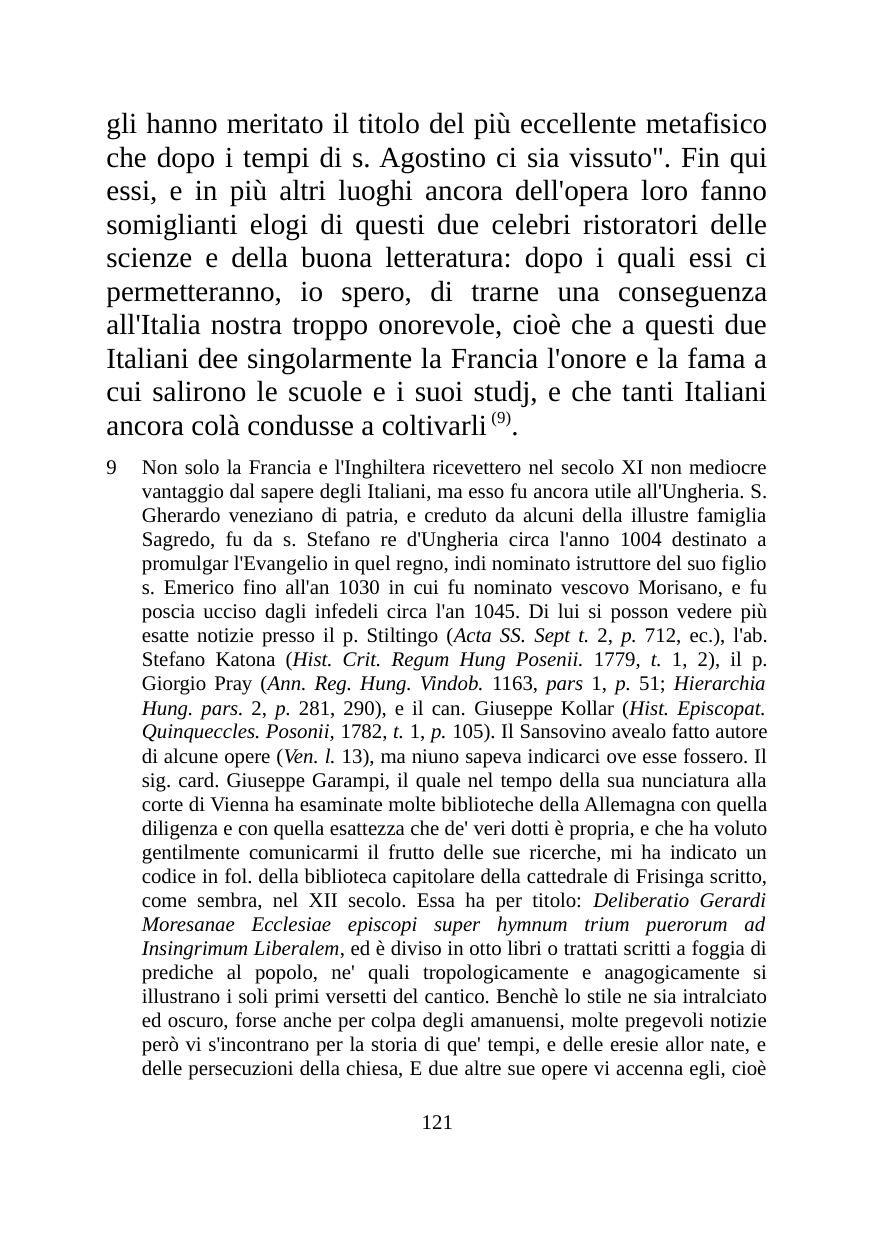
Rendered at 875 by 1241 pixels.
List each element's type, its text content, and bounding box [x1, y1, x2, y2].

text gli hanno meritato il titolo del più eccellente metafisico che dopo i tempi di s. Agostino ci sia vissuto". Fin qui essi, e in più altri luoghi ancora dell'opera loro fanno somiglianti elogi di questi due celebri ristoratori delle scienze e della buona letteratura: dopo i quali essi ci permetteranno, io spero, di trarne una conseguenza all'Italia nostra troppo onorevole, cioè che a questi due Italiani dee singolarmente la Francia l'onore e la fama a cui salirono le scuole e i suoi studj, e che tanti Italiani ancora colà condusse a coltivarli (). [106, 106, 768, 442]
text Non solo la Francia e l'Inghiltera ricevettero nel secolo XI non mediocre vantaggio dal sapere degli Italiani, ma esso fu ancora utile all'Ungheria. S. Gherardo veneziano di patria, e creduto da alcuni della illustre famiglia Sagredo, fu da s. Stefano re d'Ungheria circa l'anno 1004 destinato a promulgar l'Evangelio in quel regno, indi nominato istruttore del suo figlio s. Emerico fino all'an 1030 in cui fu nominato vescovo Morisano, e fu poscia ucciso dagli infedeli circa l'an 1045. Di lui si posson vedere più esatte notizie presso il p. Stiltingo (Acta SS. Sept t. 2, p. 712, ec.), l'ab. Stefano Katona (Hist. Crit. Regum Hung Posenii. 1779, t. 1, 2), il p. Giorgio Pray (Ann. Reg. Hung. Vindob. 1163, pars 1, p. 51; Hierarchia Hung. pars. 2, p. 281, 290), e il can. Giuseppe Kollar (Hist. Episcopat. Quinqueccles. Posonii, 1782, t. 1, p. 105). Il Sansovino avealo fatto autore di alcune opere (Ven. l. 13), ma niuno sapeva indicarci ove esse fossero. Il sig. card. Giuseppe Garampi, il quale nel tempo della sua nunciatura alla corte di Vienna ha esaminate molte biblioteche della Allemagna con quella diligenza e con quella esattezza che de' veri dotti è propria, e che ha voluto gentilmente comunicarmi il frutto delle sue ricerche, mi ha indicato un codice in fol. della biblioteca capitolare della cattedrale di Frisinga scritto, come sembra, nel XII secolo. Essa ha per titolo: Deliberatio Gerardi Moresanae Ecclesiae episcopi super hymnum trium puerorum ad Insingrimum Liberalem, ed è diviso in otto libri o trattati scritti a foggia di prediche al popolo, ne' quali tropologicamente e anagogicamente si illustrano i soli primi versetti del cantico. Benchè lo stile ne sia intralciato ed oscuro, forse anche per colpa degli amanuensi, molte pregevoli notizie però vi s'incontrano per la storia di que' tempi, e delle eresie allor nate, e delle persecuzioni della chiesa, E due altre sue opere vi accenna egli, cioè [106, 455, 768, 1080]
